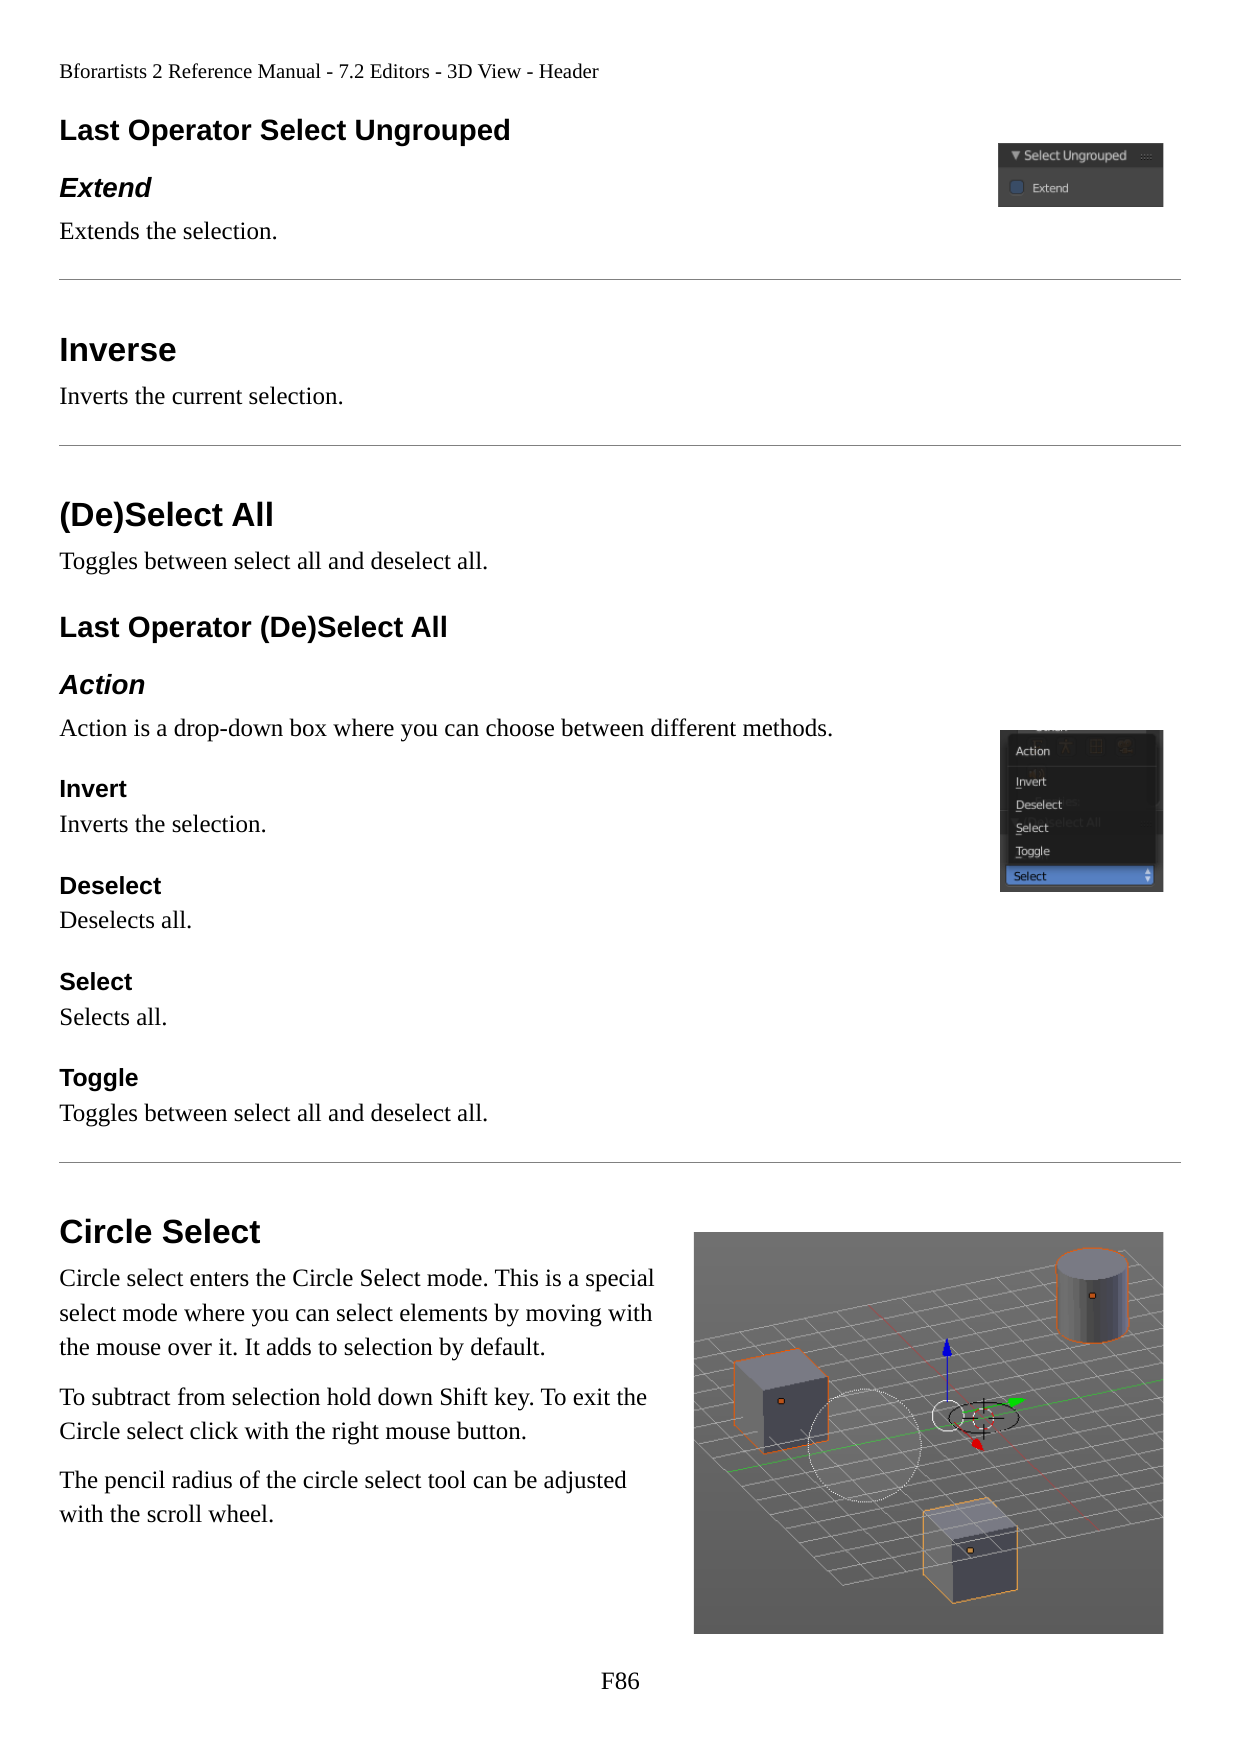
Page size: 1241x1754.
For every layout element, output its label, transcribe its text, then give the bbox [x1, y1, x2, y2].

text Inverts the current selection. [59, 381, 1181, 410]
subtitle (De)Select All [59, 495, 1181, 534]
picture [1000, 730, 1164, 892]
subtitle Action [59, 668, 1181, 700]
subtitle [1164, 774, 1181, 803]
text [1164, 809, 1181, 838]
text Toggles between select all and deselect all. [59, 546, 1181, 575]
subtitle Deselect [59, 871, 1181, 899]
text Extends the selection. [59, 216, 1181, 244]
subtitle Circle Select [59, 1212, 1181, 1251]
picture [998, 143, 1164, 207]
text Inverts the selection. [59, 809, 1000, 838]
text Toggles between select all and deselect all. [59, 1098, 1181, 1127]
text Circle select enters the Circle Select mode. This is a special select mode where you can select elements by moving with the mouse over it. It adds to selection by default. [59, 1263, 693, 1361]
text To subtract from selection hold down Shift key. To exit the Circle select click with the right mouse button. [59, 1382, 693, 1445]
text Selects all. [59, 1002, 1181, 1031]
subtitle Select [59, 967, 1181, 996]
subtitle Toggle [59, 1063, 1181, 1092]
subtitle Extend [59, 171, 998, 203]
subtitle Invert [59, 774, 1000, 803]
subtitle Inverse [59, 330, 1181, 368]
picture [693, 1232, 1164, 1634]
subtitle Last Operator Select Ungrouped [59, 113, 1181, 146]
text The pencil radius of the circle select tool can be adjusted with the scroll wheel. [59, 1465, 693, 1528]
text Deselects all. [59, 906, 1181, 934]
subtitle Last Operator (De)Select All [59, 610, 1181, 643]
subtitle [1164, 171, 1181, 203]
text Action is a drop-down box where you can choose between different methods. [59, 713, 1181, 742]
